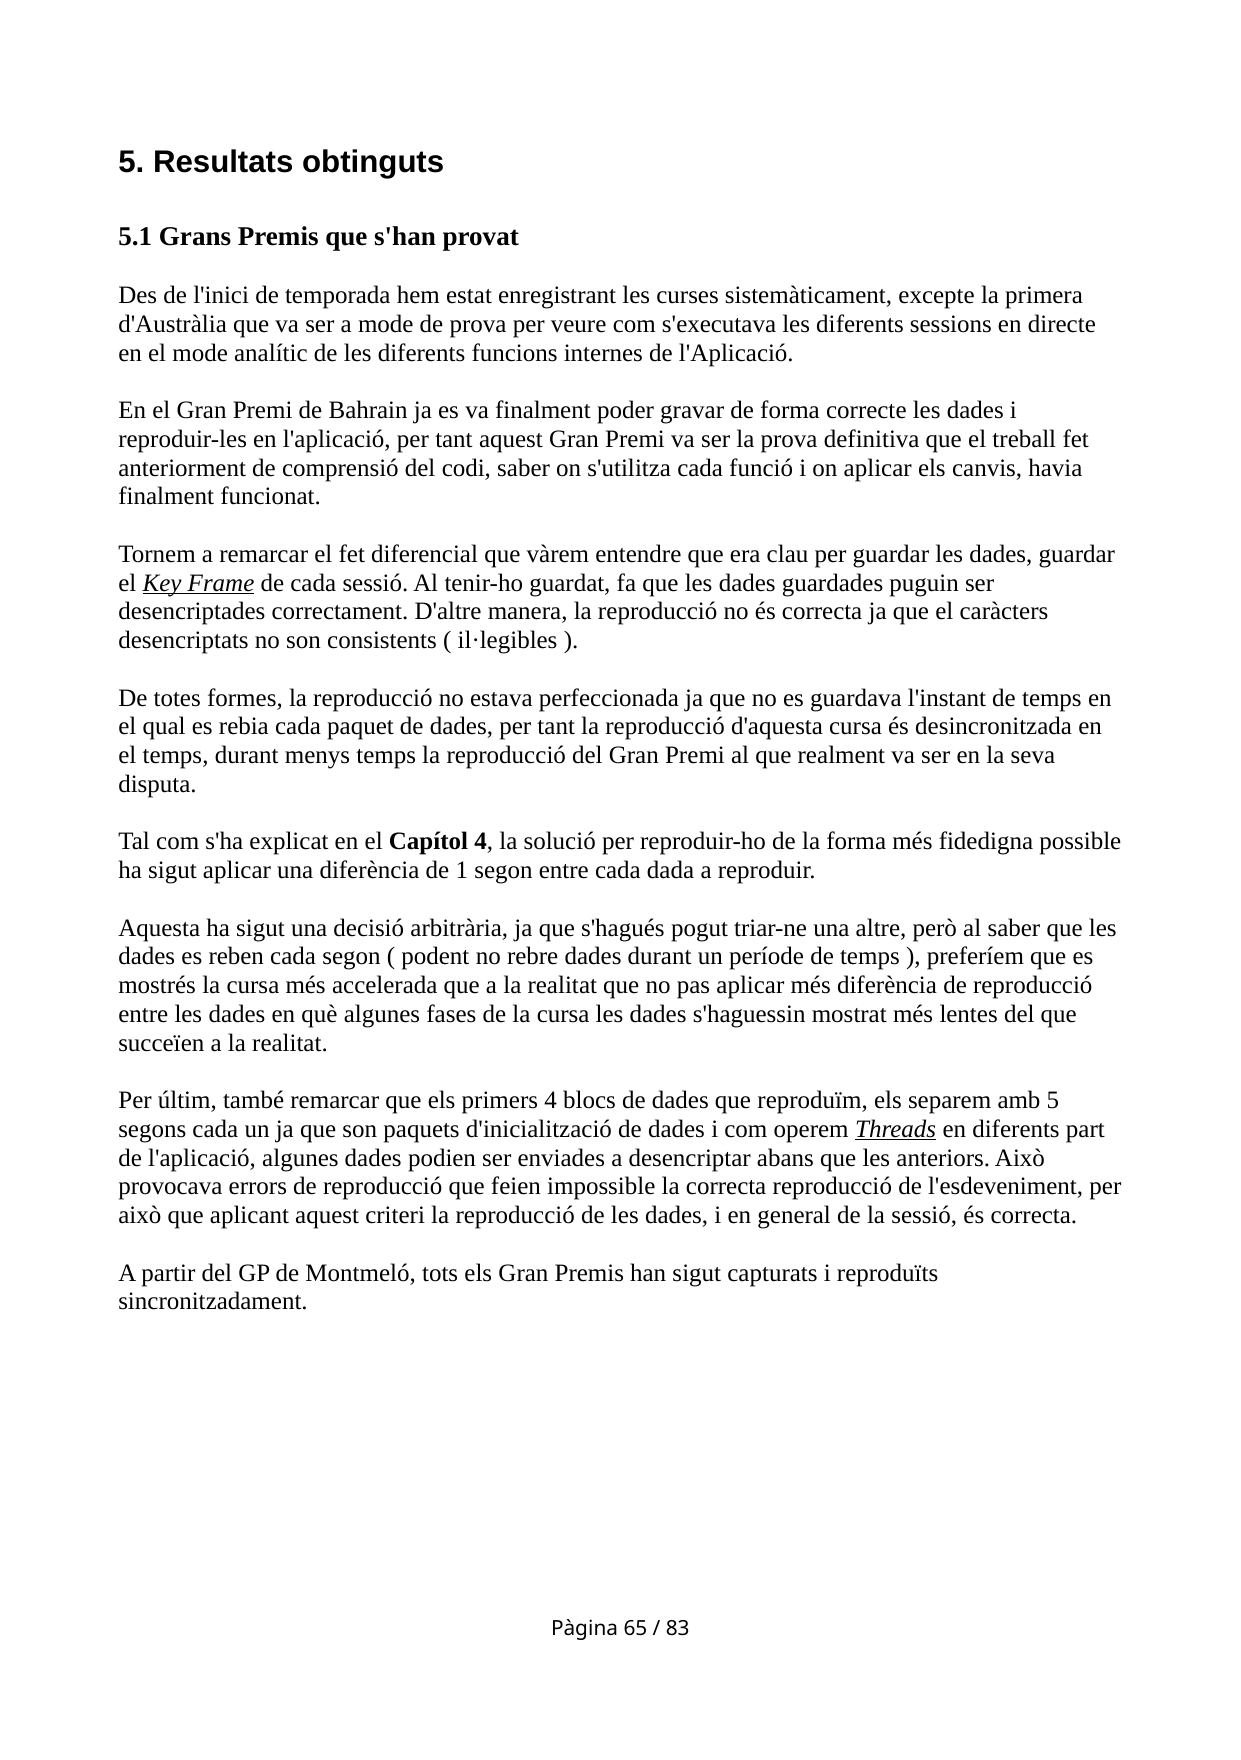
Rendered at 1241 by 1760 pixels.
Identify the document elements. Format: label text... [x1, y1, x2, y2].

subtitle 5. Resultats obtinguts [118, 143, 1122, 179]
text Tal com s'ha explicat en el Capítol 4, la solució per reproduir-ho de la forma més fidedigna possible ha sigut aplicar una diferència de 1 segon entre cada dada a reproduir. [118, 826, 1122, 884]
text De totes formes, la reproducció no estava perfeccionada ja que no es guardava l'instant de temps en el qual es rebia cada paquet de dades, per tant la reproducció d'aquesta cursa és desincronitzada en el temps, durant menys temps la reproducció del Gran Premi al que realment va ser en la seva disputa. [118, 683, 1122, 798]
text Aquesta ha sigut una decisió arbitrària, ja que s'hagués pogut triar-ne una altre, però al saber que les dades es reben cada segon ( podent no rebre dades durant un període de temps ), preferíem que es mostrés la cursa més accelerada que a la realitat que no pas aplicar més diferència de reproducció entre les dades en què algunes fases de la cursa les dades s'haguessin mostrat més lentes del que succeïen a la realitat. [118, 913, 1122, 1056]
text En el Gran Premi de Bahrain ja es va finalment poder gravar de forma correcte les dades i reproduir-les en l'aplicació, per tant aquest Gran Premi va ser la prova definitiva que el treball fet anteriorment de comprensió del codi, saber on s'utilitza cada funció i on aplicar els canvis, havia finalment funcionat. [118, 395, 1122, 510]
text 5.1 Grans Premis que s'han provat [118, 220, 1122, 251]
text Des de l'inici de temporada hem estat enregistrant les curses sistemàticament, excepte la primera d'Austràlia que va ser a mode de prova per veure com s'executava les diferents sessions en directe en el mode analític de les diferents funcions internes de l'Aplicació. [118, 280, 1122, 366]
text Tornem a remarcar el fet diferencial que vàrem entendre que era clau per guardar les dades, guardar el Key Frame de cada sessió. Al tenir-ho guardat, fa que les dades guardades puguin ser desencriptades correctament. D'altre manera, la reproducció no és correcta ja que el caràcters desencriptats no son consistents ( il·legibles ). [118, 539, 1122, 654]
text A partir del GP de Montmeló, tots els Gran Premis han sigut capturats i reproduïts sincronitzadament. [118, 1258, 1122, 1315]
text Per últim, també remarcar que els primers 4 blocs de dades que reproduïm, els separem amb 5 segons cada un ja que son paquets d'inicialització de dades i com operem Threads en diferents part de l'aplicació, algunes dades podien ser enviades a desencriptar abans que les anteriors. Això provocava errors de reproducció que feien impossible la correcta reproducció de l'esdeveniment, per això que aplicant aquest criteri la reproducció de les dades, i en general de la sessió, és correcta. [118, 1085, 1122, 1229]
